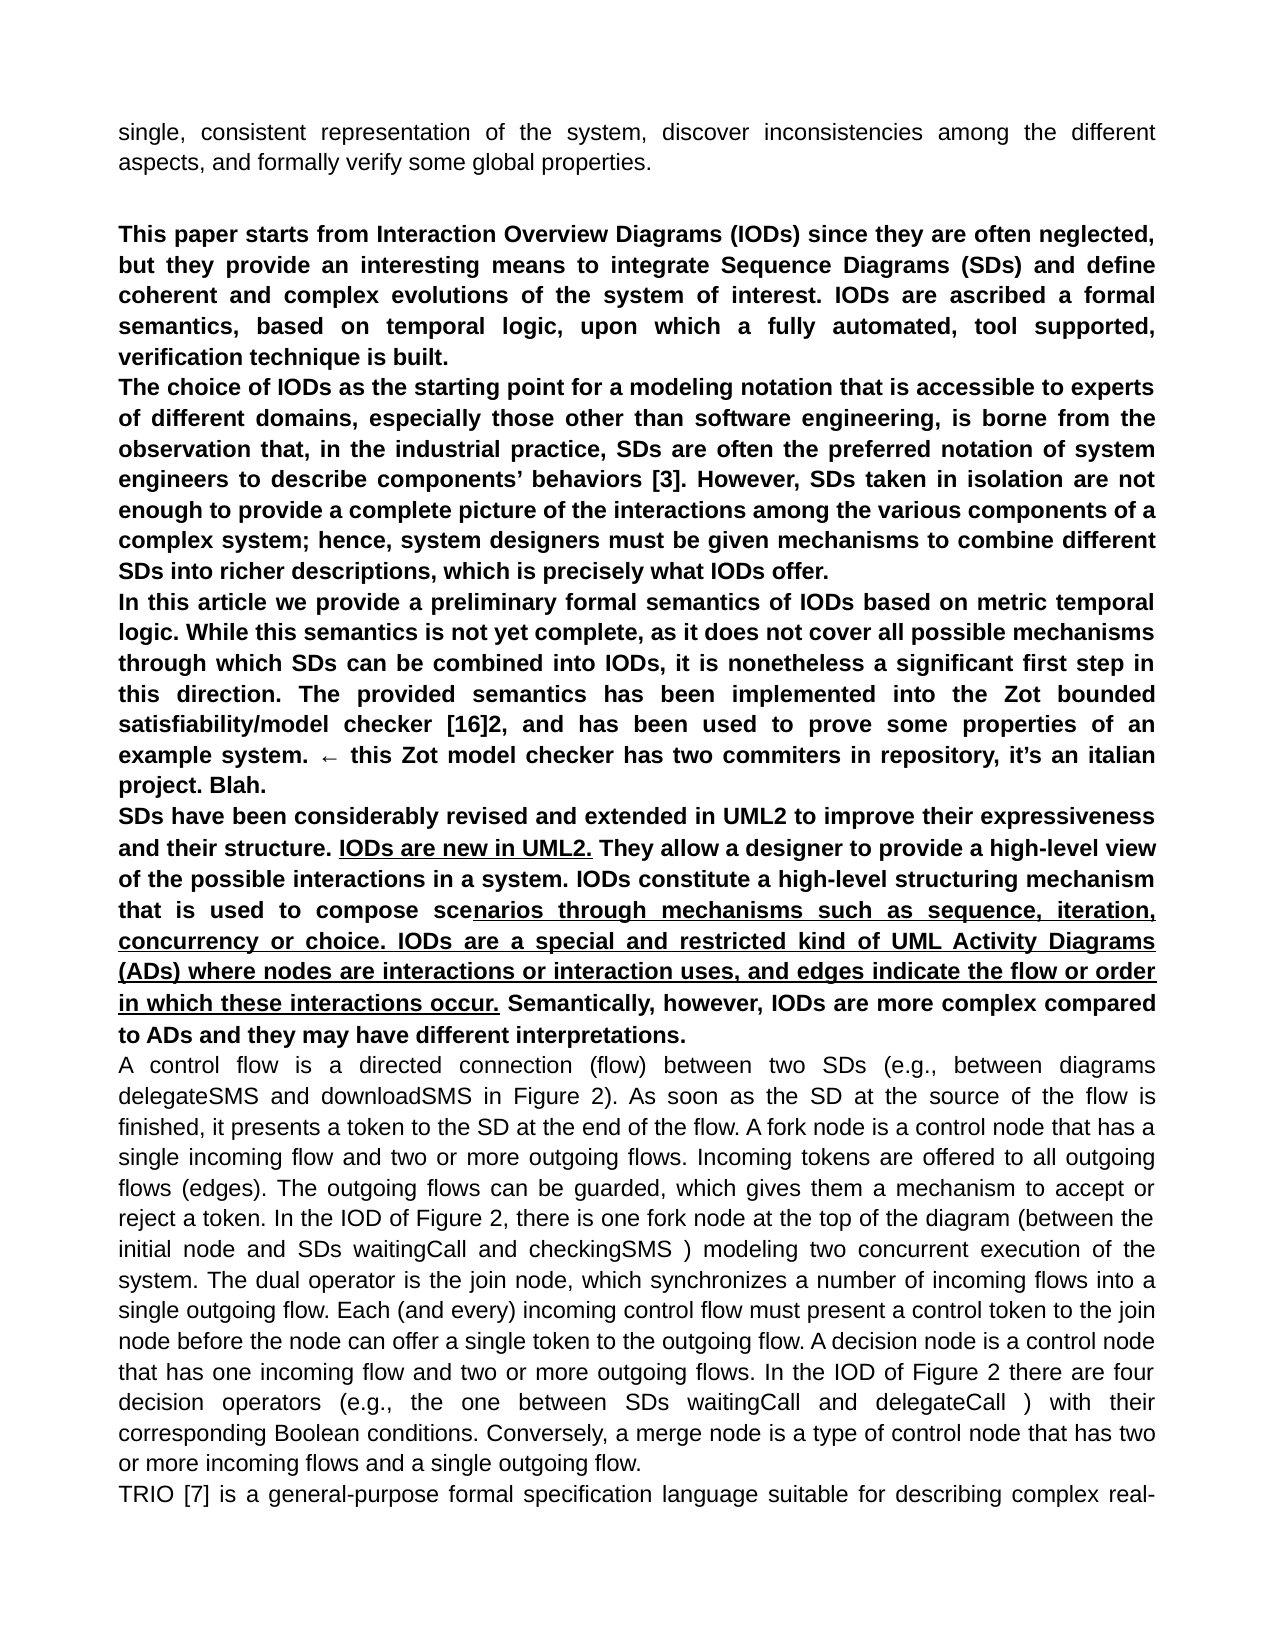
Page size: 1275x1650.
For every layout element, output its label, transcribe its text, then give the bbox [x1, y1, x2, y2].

text In this article we provide a preliminary formal semantics of IODs based on metric temporal logic. While this semantics is not yet complete, as it does not cover all possible mechanisms through which SDs can be combined into IODs, it is nonetheless a significant first step in this direction. The provided semantics has been implemented into the Zot bounded satisfiability/model checker [16]2, and has been used to prove some properties of an example system. ← this Zot model checker has two commiters in repository, it’s an italian project. Blah. [118, 588, 1157, 799]
text in which these interactions occur. Semantically, however, IODs are more complex compared to ADs and they may have different interpretations. [118, 983, 1157, 1048]
text TRIO [7] is a general-purpose formal specification language suitable for describing complex real- [118, 1480, 1157, 1507]
text The choice of IODs as the starting point for a modeling notation that is accessible to experts of different domains, especially those other than software engineering, is borne from the observation that, in the industrial practice, SDs are often the preferred notation of system engineers to describe components’ behaviors [3]. However, SDs taken in isolation are not enough to provide a complete picture of the interactions among the various components of a complex system; hence, system designers must be given mechanisms to combine different SDs into richer descriptions, which is precisely what IODs offer. [118, 374, 1157, 584]
text single, consistent representation of the system, discover inconsistencies among the different aspects, and formally verify some global properties. [118, 118, 1157, 176]
text This paper starts from Interaction Overview Diagrams (IODs) since they are often neglected, but they provide an interesting means to integrate Sequence Diagrams (SDs) and define coherent and complex evolutions of the system of interest. IODs are ascribed a formal semantics, based on temporal logic, upon which a fully automated, tool supported, verification technique is built. [118, 221, 1157, 370]
text A control flow is a directed connection (flow) between two SDs (e.g., between diagrams delegateSMS and downloadSMS in Figure 2). As soon as the SD at the source of the flow is finished, it presents a token to the SD at the end of the flow. A fork node is a control node that has a single incoming flow and two or more outgoing flows. Incoming tokens are offered to all outgoing flows (edges). The outgoing flows can be guarded, which gives them a mechanism to accept or reject a token. In the IOD of Figure 2, there is one fork node at the top of the diagram (between the initial node and SDs waitingCall and checkingSMS ) modeling two concurrent execution of the system. The dual operator is the join node, which synchronizes a number of incoming flows into a single outgoing flow. Each (and every) incoming control flow must present a control token to the join node before the node can offer a single token to the outgoing flow. A decision node is a control node that has one incoming flow and two or more outgoing flows. In the IOD of Figure 2 there are four decision operators (e.g., the one between SDs waitingCall and delegateCall ) with their corresponding Boolean conditions. Conversely, a merge node is a type of control node that has two or more incoming flows and a single outgoing flow. [118, 1052, 1157, 1477]
text SDs have been considerably revised and extended in UML2 to improve their expressiveness and their structure. IODs are new in UML2. They allow a designer to provide a high-level view of the possible interactions in a system. IODs constitute a high-level structuring mechanism that is used to compose scenarios through mechanisms such as sequence, iteration, concurrency or choice. IODs are a special and restricted kind of UML Activity Diagrams (ADs) where nodes are interactions or interaction uses, and edges indicate the flow or order [118, 802, 1157, 981]
